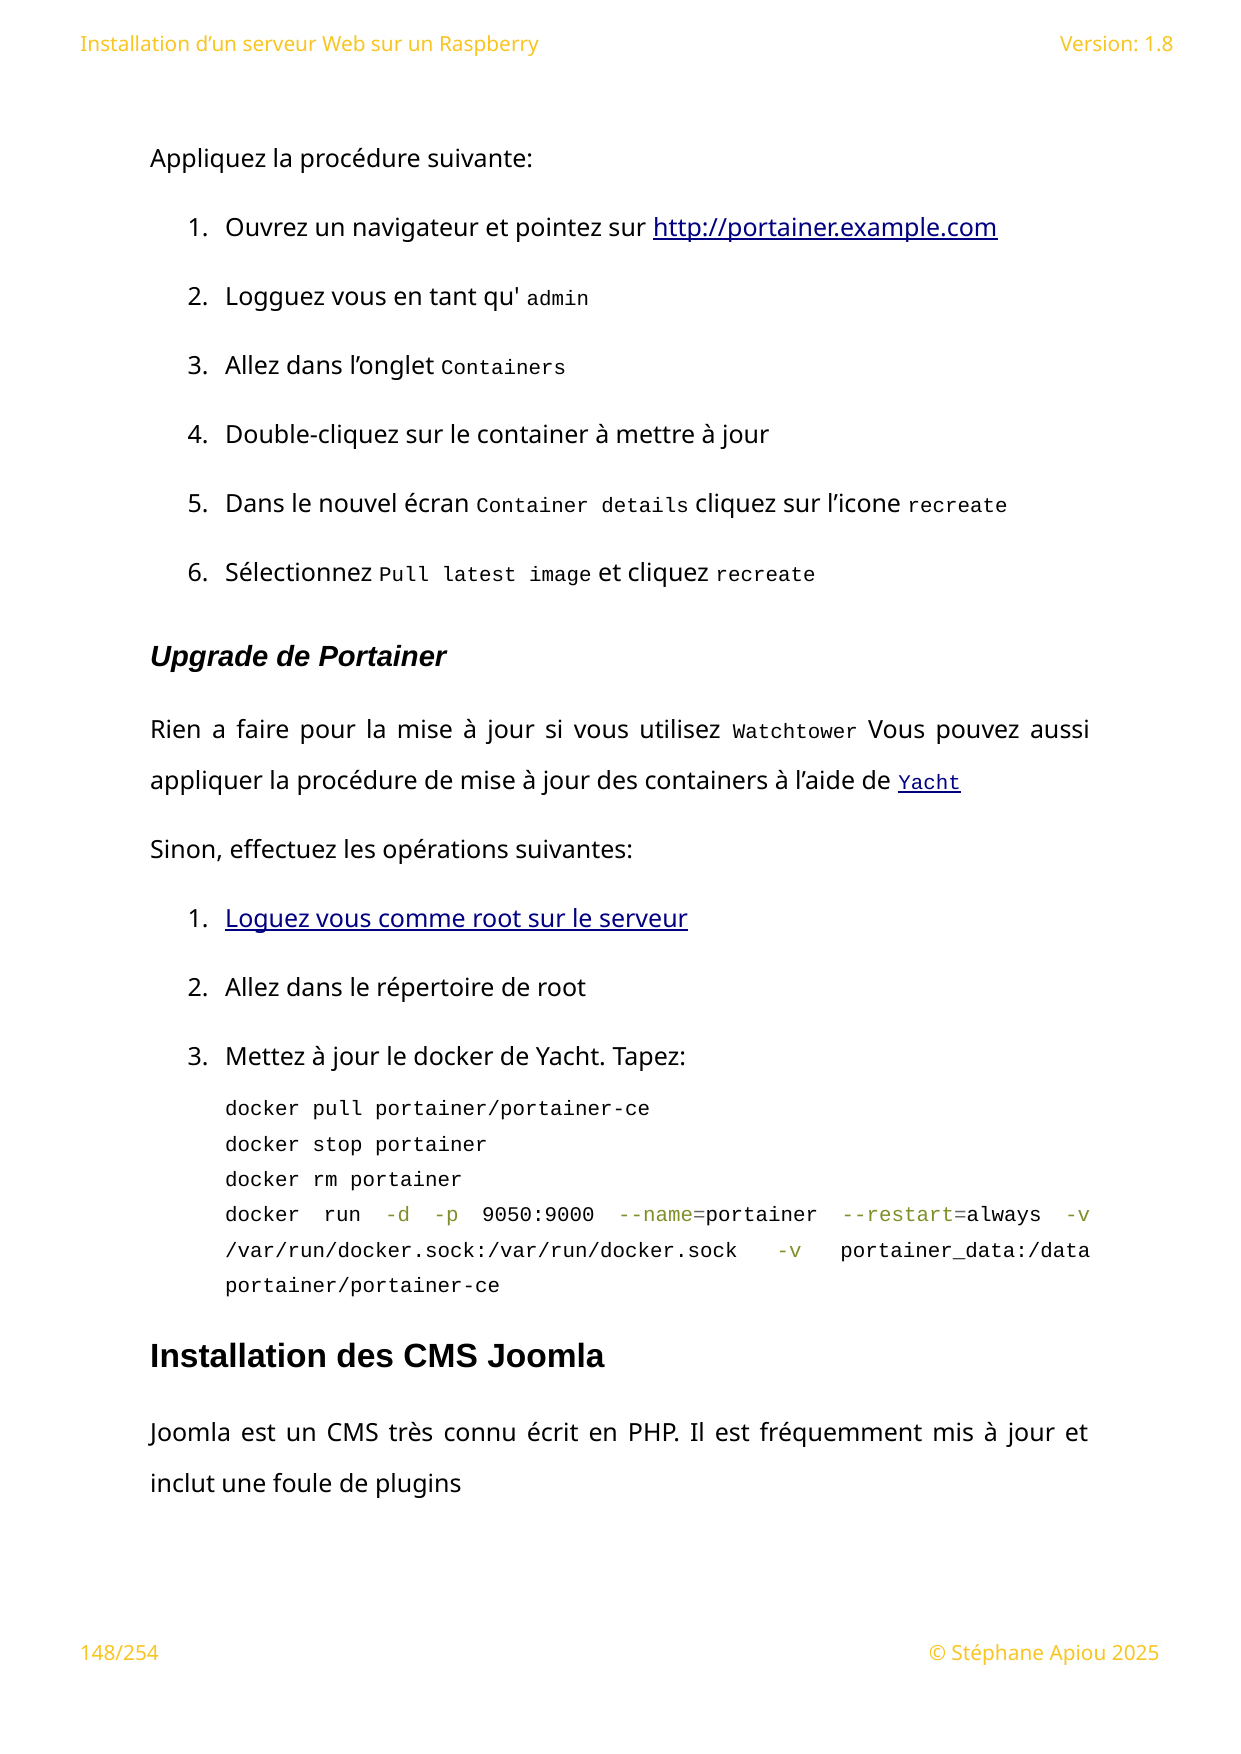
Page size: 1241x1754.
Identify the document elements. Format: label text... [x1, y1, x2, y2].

list docker rm portainer [187, 1169, 1090, 1193]
list Double-cliquez sur le container à mettre à jour [187, 417, 1090, 451]
list Dans le nouvel écran Container details cliquez sur l’icone recreate [187, 486, 1090, 519]
list Sélectionnez Pull latest image et cliquez recreate [187, 554, 1090, 588]
list Ouvrez un navigateur et pointez sur http://portainer.example.com [187, 210, 1090, 244]
subtitle Installation des CMS Joomla [150, 1336, 1090, 1374]
list docker run -d -p 9050:9000 --name=portainer --restart=always -v /var/run/docker.sock:/var/run/docker.sock -v portainer_data:/data portainer/portainer-ce [187, 1204, 1090, 1299]
list Mettez à jour le docker de Yacht. Tapez: [187, 1038, 1090, 1072]
text Sinon, effectuez les opérations suivantes: [150, 831, 1090, 865]
subtitle Upgrade de Portainer [150, 639, 1090, 673]
list Logguez vous en tant qu' admin [187, 279, 1090, 313]
text Joomla est un CMS très connu écrit en PHP. Il est fréquemment mis à jour et inclut une foule de plugins [150, 1415, 1090, 1500]
list docker pull portainer/portainer-ce [187, 1098, 1090, 1122]
list docker stop portainer [187, 1133, 1090, 1157]
list Allez dans l’onglet Containers [187, 348, 1090, 382]
list Allez dans le répertoire de root [187, 969, 1090, 1003]
list Loguez vous comme root sur le serveur [187, 900, 1090, 934]
text Appliquez la procédure suivante: [150, 141, 1090, 175]
text Rien a faire pour la mise à jour si vous utilisez Watchtower Vous pouvez aussi appliquer la procédure de mise à jour des containers à l’aide de Yacht [150, 711, 1090, 796]
